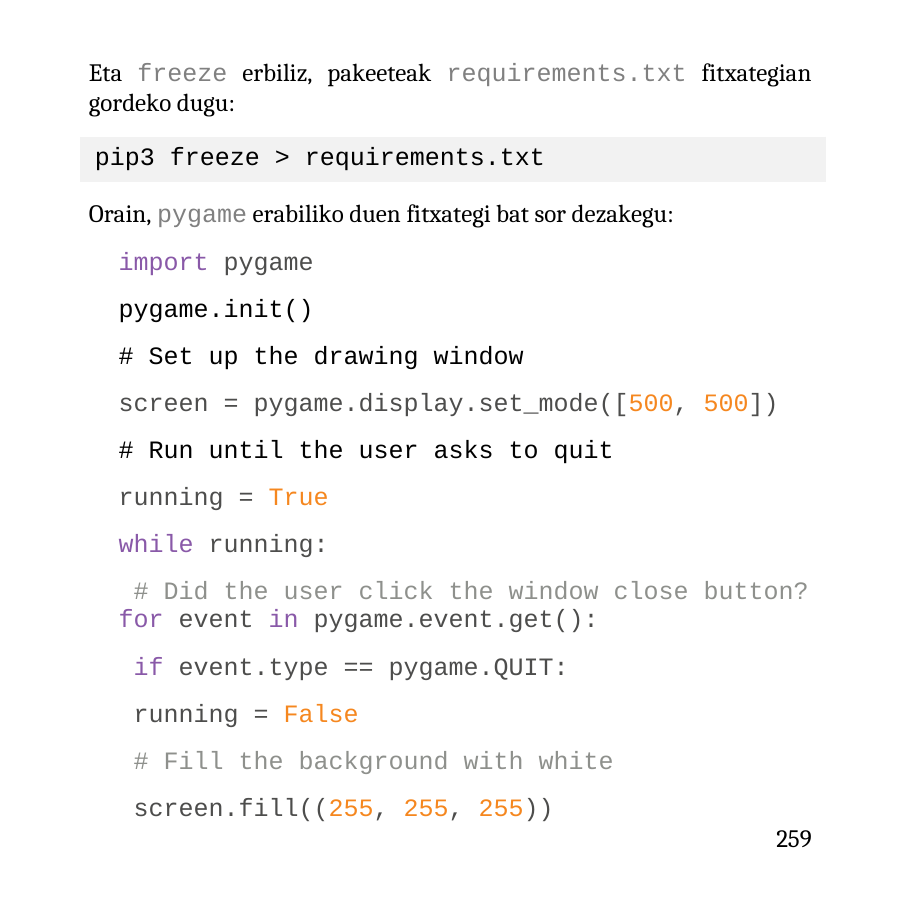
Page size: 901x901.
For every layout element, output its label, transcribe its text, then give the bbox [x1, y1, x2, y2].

text # Set up the drawing window [118, 343, 811, 372]
text pygame.init() [118, 296, 811, 324]
text running = False [118, 701, 811, 729]
text # Did the user click the window close button? for event in pygame.event.get(): [118, 579, 811, 635]
text import pygame [118, 249, 811, 277]
text # Fill the background with white [118, 748, 811, 777]
text screen = pygame.display.set_mode([500, 500]) [118, 390, 811, 419]
text # Run until the user asks to quit [118, 437, 811, 466]
text Orain, pygame erabiliko duen fitxategi bat sor dezakegu: [89, 200, 811, 230]
text screen.fill((255, 255, 255)) [118, 795, 811, 824]
text Eta freeze erbiliz, pakeeteak requirements.txt fitxategian gordeko dugu: [89, 59, 811, 118]
text while running: [118, 532, 811, 560]
text if event.type == pygame.QUIT: [118, 654, 811, 682]
text pip3 freeze > requirements.txt [86, 143, 820, 175]
text running = True [118, 484, 811, 513]
